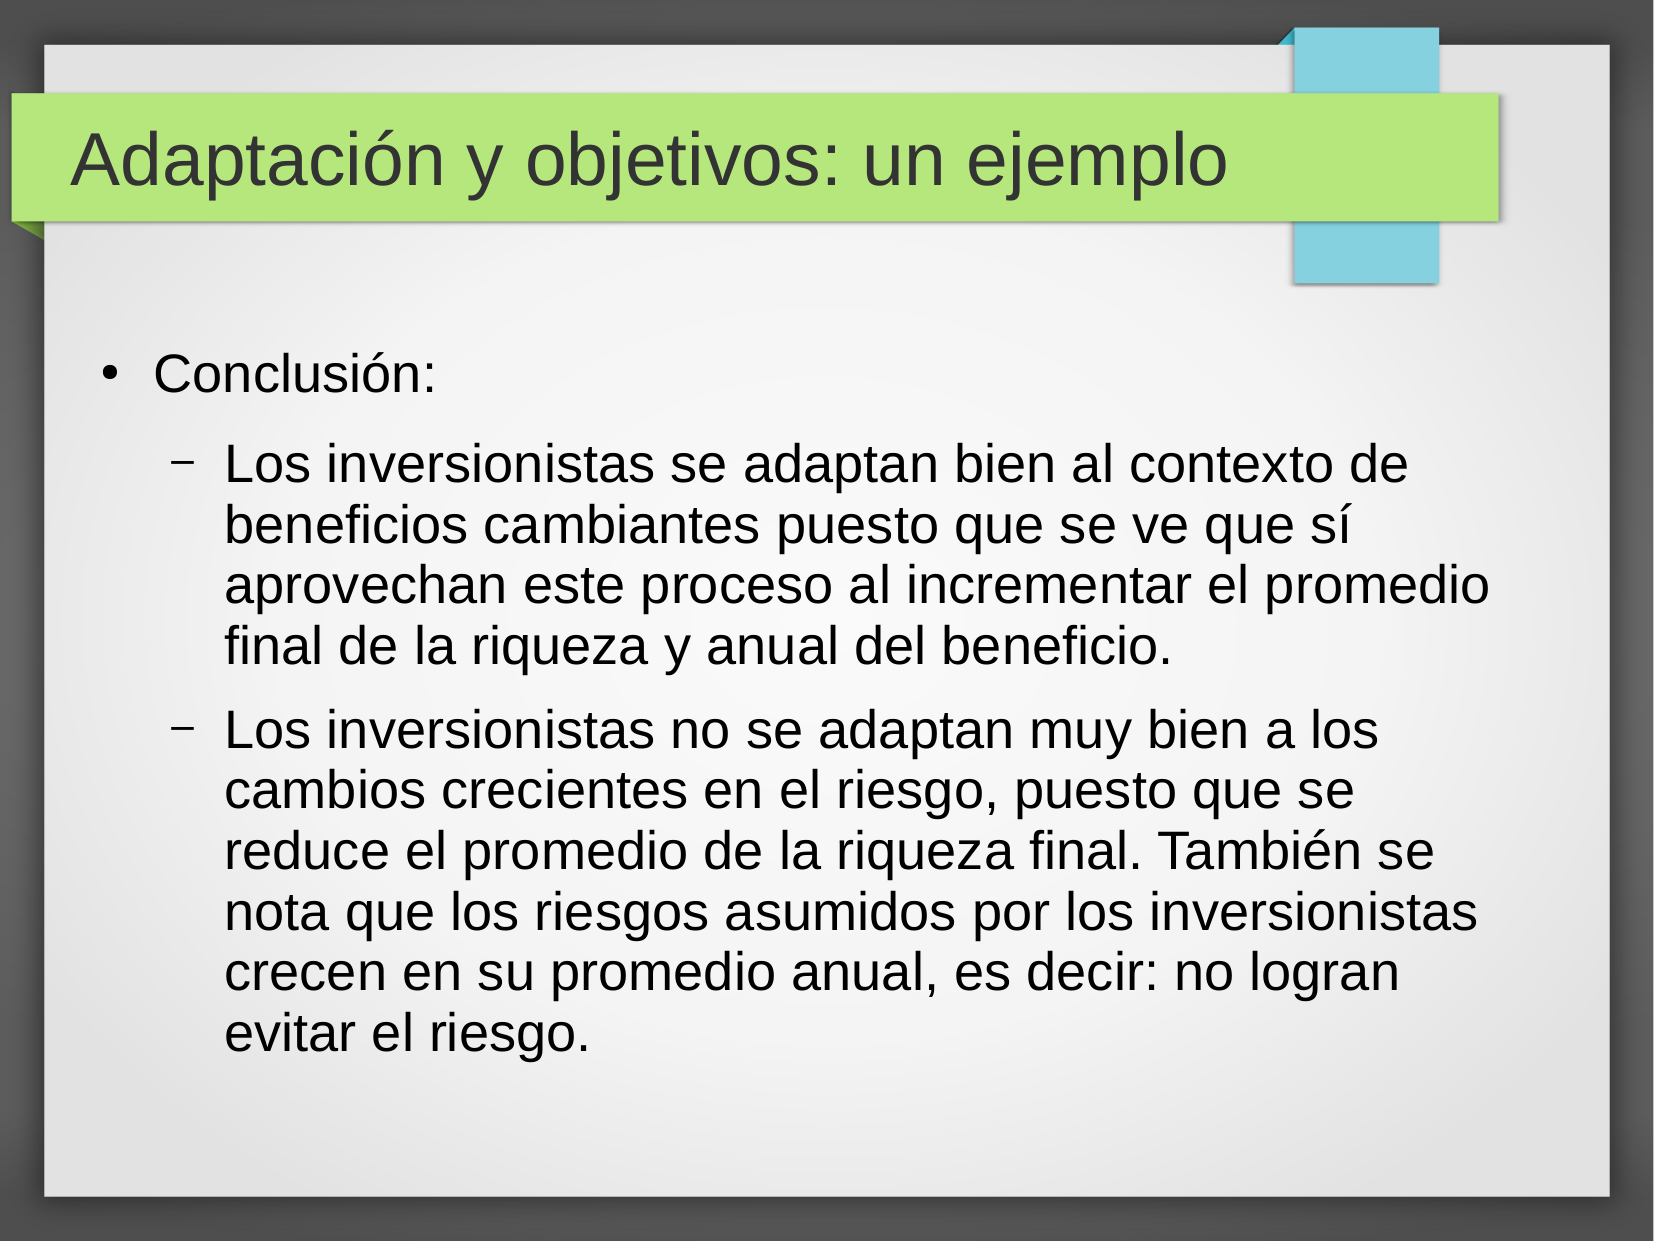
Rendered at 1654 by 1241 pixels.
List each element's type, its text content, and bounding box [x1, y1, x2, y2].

title Adaptación y objetivos: un ejemplo [70, 106, 1418, 213]
picture [0, 0, 1654, 1241]
list Conclusión: Los inversionistas se adaptan bien al contexto de beneficios cambiantes puesto que se ve que sí aprovechan este proceso al incrementar el promedio final de la riqueza y anual del beneficio. Los inversionistas no se adaptan muy bien a los cambios crecientes en el riesgo, puesto que se reduce el promedio de la riqueza final. También se nota que los riesgos asumidos por los inversionistas crecen en su promedio anual, es decir: no logran evitar el riesgo. [82, 343, 1538, 1063]
